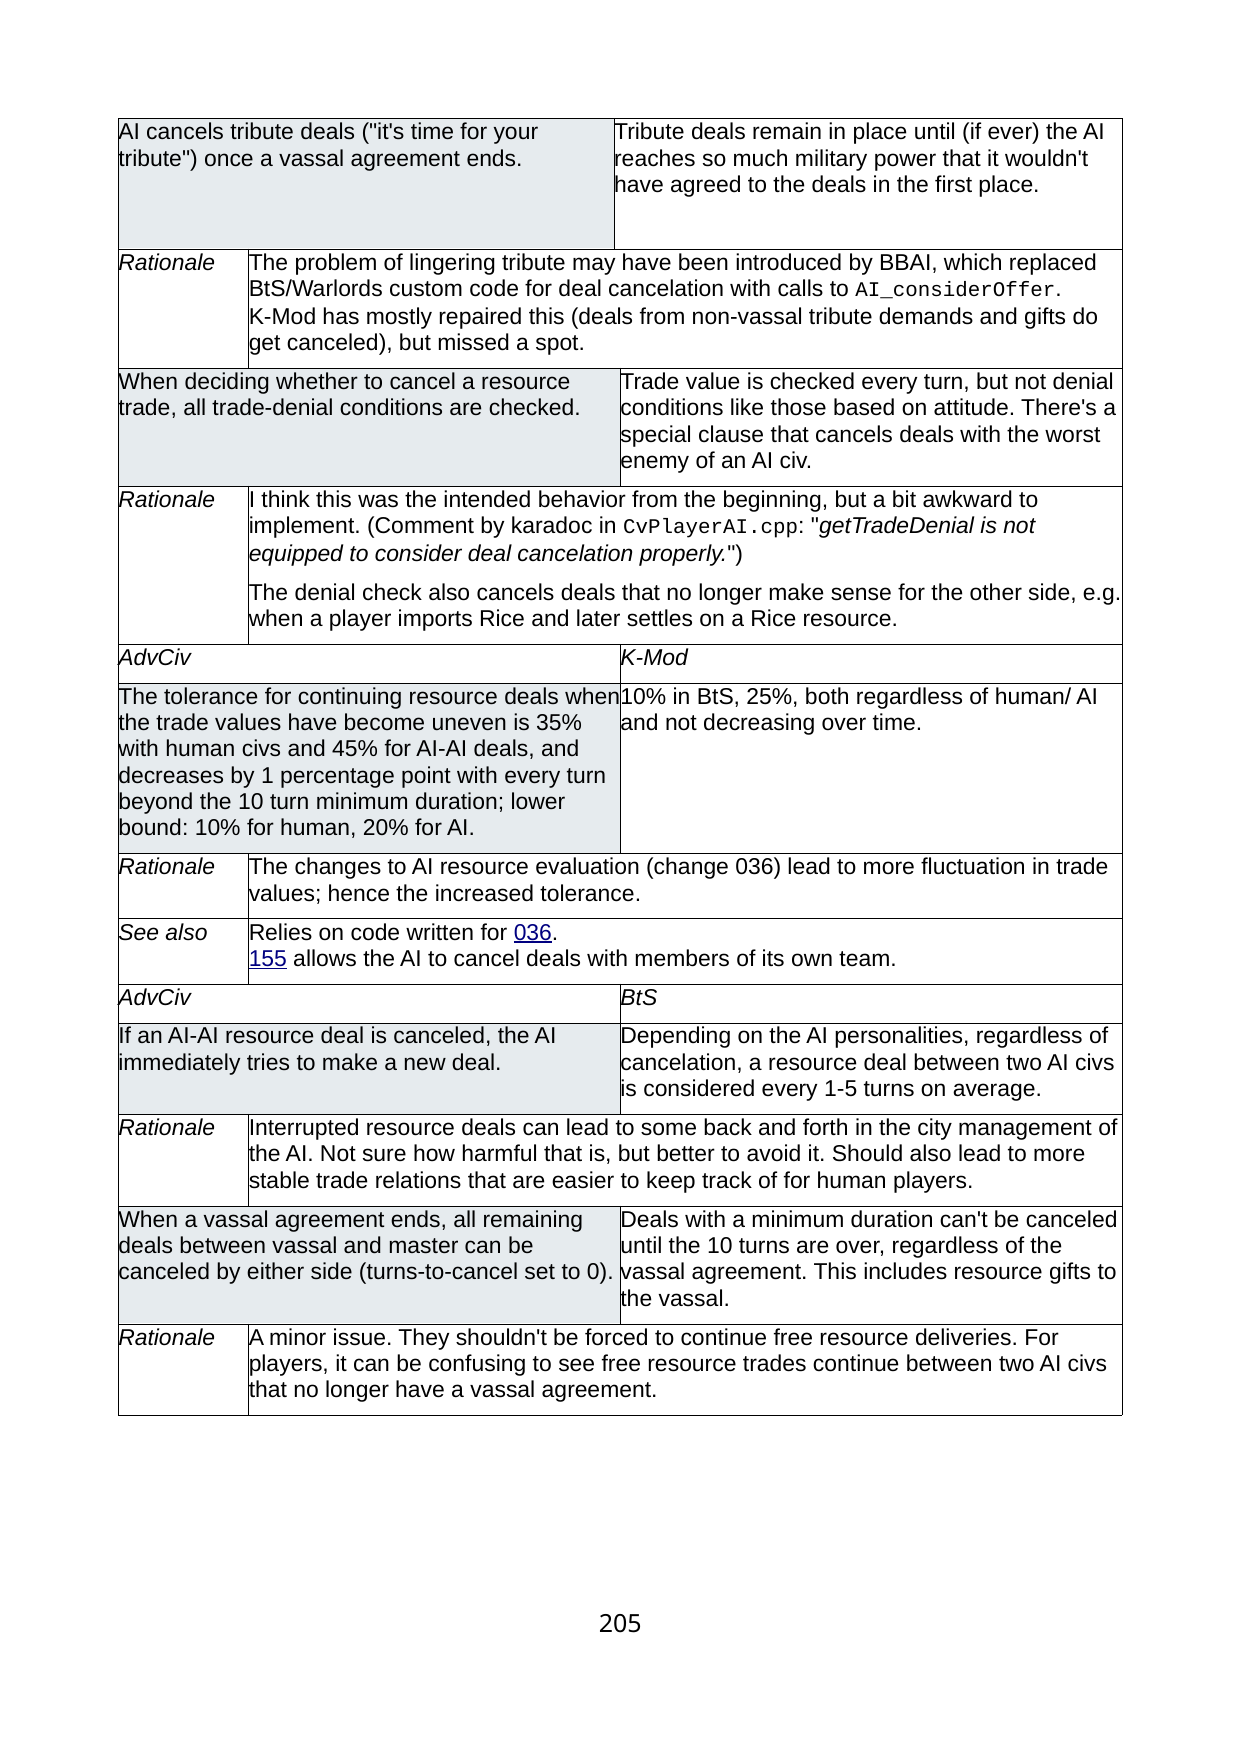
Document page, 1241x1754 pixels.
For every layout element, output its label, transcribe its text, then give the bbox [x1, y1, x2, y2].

table_cell AI cancels tribute deals ("it's time for your tribute") once a vassal agreement ends. [119, 119, 614, 248]
table_cell Relies on code written for 036. 155 allows the AI to cancel deals with members of its own team. [249, 919, 1122, 983]
table_cell Deals with a minimum duration can't be canceled until the 10 turns are over, regardless of the vassal agreement. This includes resource gifts to the vassal. [621, 1207, 1122, 1323]
table_cell When a vassal agreement ends, all remaining deals between vassal and master can be canceled by either side (turns-to-cancel set to 0). [119, 1207, 620, 1323]
table_cell AdvCiv [119, 645, 620, 682]
table_cell A minor issue. They shouldn't be forced to continue free resource deliveries. For players, it can be confusing to see free resource trades continue between two AI civs that no longer have a vassal agreement. [249, 1325, 1122, 1415]
table_cell If an AI-AI resource deal is canceled, the AI immediately tries to make a new deal. [119, 1024, 620, 1114]
table_cell Rationale [119, 1325, 248, 1415]
table_cell BtS [621, 985, 1122, 1022]
table_cell When deciding whether to cancel a resource trade, all trade-denial conditions are checked. [119, 369, 620, 486]
table_cell Rationale [119, 250, 248, 368]
table_cell The tolerance for continuing resource deals when the trade values have become uneven is 35% with human civs and 45% for AI-AI deals, and decreases by 1 percentage point with every turn beyond the 10 turn minimum duration; lower bound: 10% for human, 20% for AI. [119, 684, 620, 853]
table_cell K-Mod [621, 645, 1122, 682]
table_cell AdvCiv [119, 985, 620, 1022]
table_cell Rationale [119, 1115, 248, 1206]
table_cell 10% in BtS, 25%, both regardless of human/ AI and not decreasing over time. [621, 684, 1122, 853]
table_cell Rationale [119, 854, 248, 918]
table_cell The problem of lingering tribute may have been introduced by BBAI, which replaced BtS/Warlords custom code for deal cancelation with calls to AI_considerOffer. K‑Mod has mostly repaired this (deals from non-vassal tribute demands and gifts do get canceled), but missed a spot. [249, 250, 1122, 368]
table_cell Rationale [119, 487, 248, 644]
table_cell Tribute deals remain in place until (if ever) the AI reaches so much military power that it wouldn't have agreed to the deals in the first place. [615, 119, 1122, 248]
table_cell Trade value is checked every turn, but not denial conditions like those based on attitude. There's a special clause that cancels deals with the worst enemy of an AI civ. [621, 369, 1122, 486]
table_cell Depending on the AI personalities, regardless of cancelation, a resource deal between two AI civs is considered every 1-5 turns on average. [621, 1024, 1122, 1114]
table_cell The changes to AI resource evaluation (change 036) lead to more fluctuation in trade values; hence the increased tolerance. [249, 854, 1122, 918]
table_cell See also [119, 919, 248, 983]
table_cell Interrupted resource deals can lead to some back and forth in the city management of the AI. Not sure how harmful that is, but better to avoid it. Should also lead to more stable trade relations that are easier to keep track of for human players. [249, 1115, 1122, 1206]
table_cell I think this was the intended behavior from the beginning, but a bit awkward to implement. (Comment by karadoc in CvPlayerAI.cpp: "getTradeDenial is not equipped to consider deal cancelation properly.") The denial check also cancels deals that no longer make sense for the other side, e.g. when a player imports Rice and later settles on a Rice resource. [249, 487, 1122, 644]
